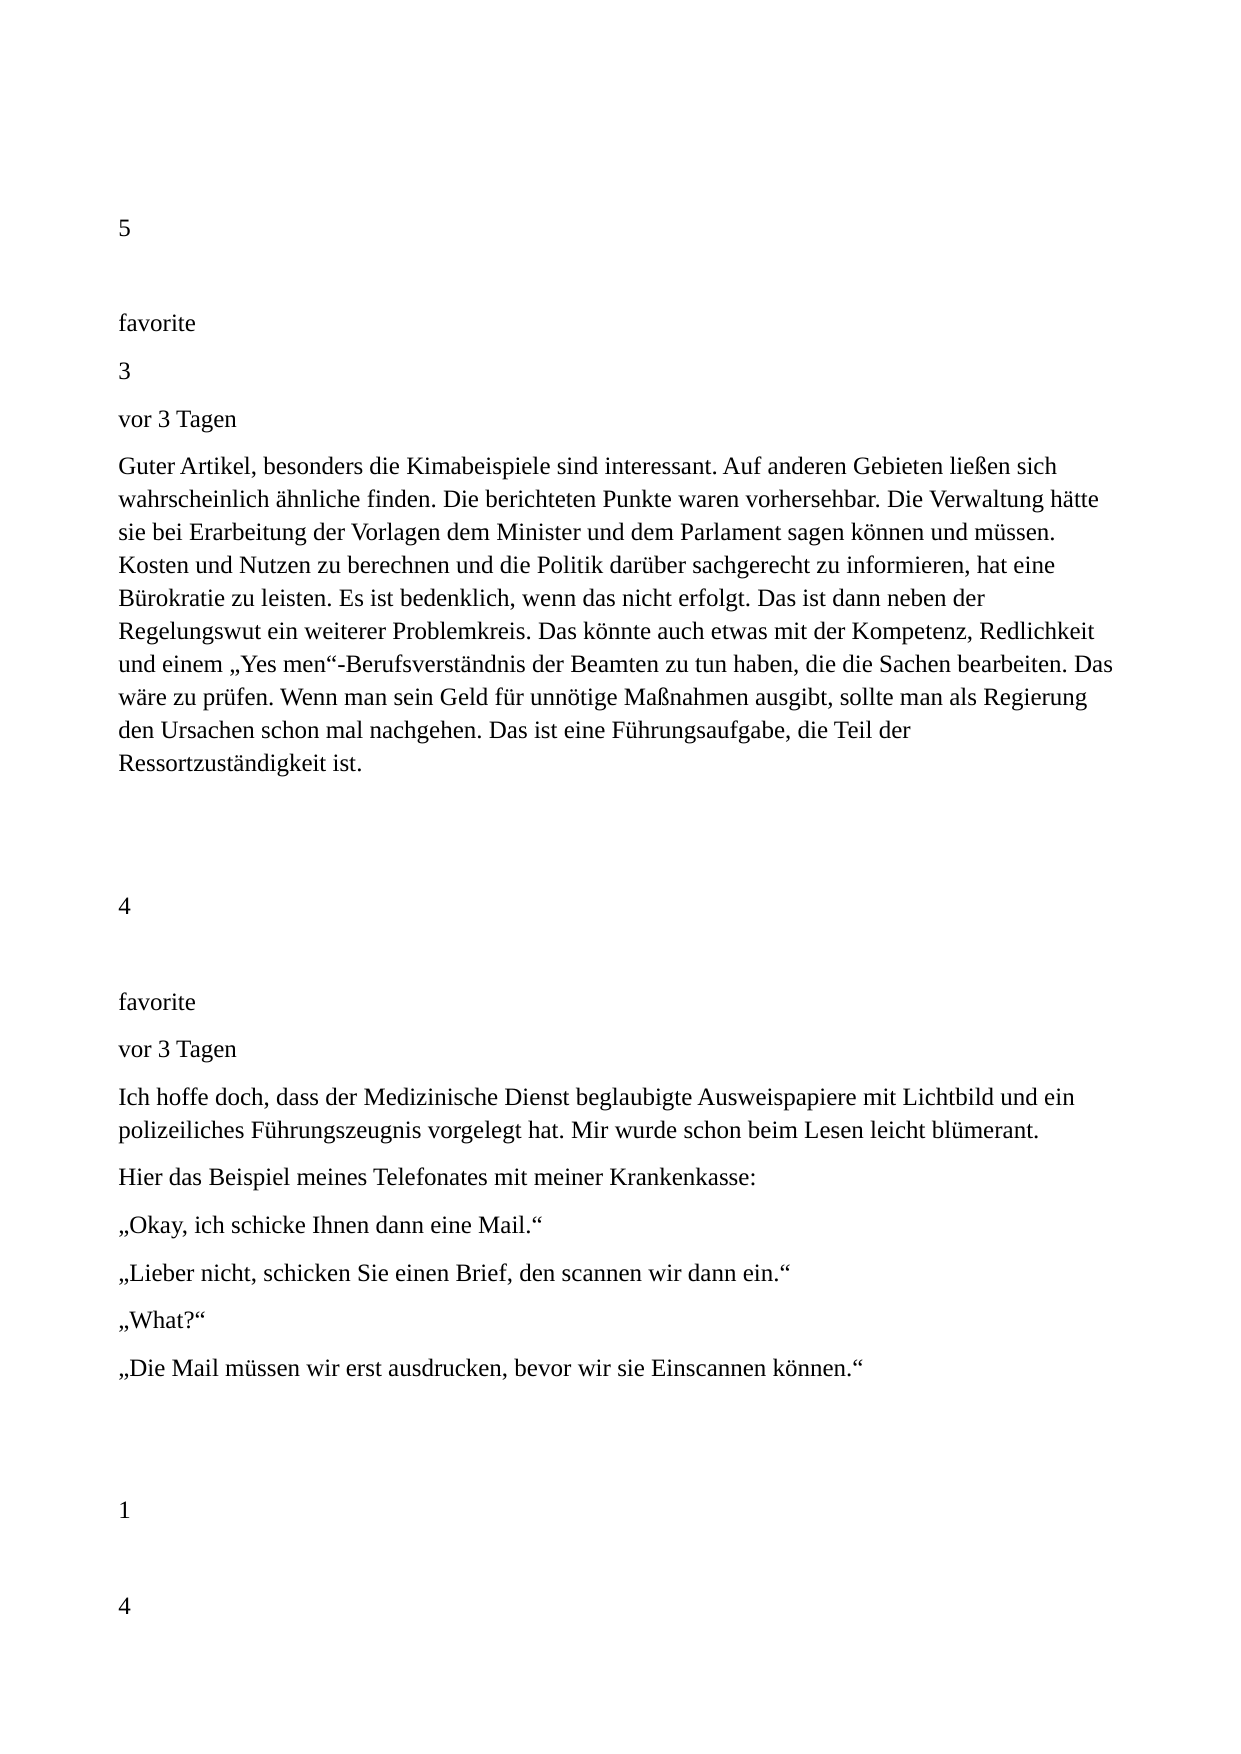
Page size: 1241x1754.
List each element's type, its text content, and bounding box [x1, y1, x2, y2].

text „What?“ [118, 1305, 1122, 1334]
text 3 [118, 356, 1122, 385]
text 4 [118, 891, 1122, 920]
text Ich hoffe doch, dass der Medizinische Dienst beglaubigte Ausweispapiere mit Lichtbild und ein polizeiliches Führungszeugnis vorgelegt hat. Mir wurde schon beim Lesen leicht blümerant. [118, 1082, 1122, 1143]
text 4 [118, 1591, 1122, 1619]
text „Okay, ich schicke Ihnen dann eine Mail.“ [118, 1210, 1122, 1239]
text Hier das Beispiel meines Telefonates mit meiner Krankenkasse: [118, 1162, 1122, 1191]
text 5 [118, 213, 1122, 242]
text vor 3 Tagen [118, 404, 1122, 432]
text Guter Artikel, besonders die Kimabeispiele sind interessant. Auf anderen Gebieten ließen sich wahrscheinlich ähnliche finden. Die berichteten Punkte waren vorhersehbar. Die Verwaltung hätte sie bei Erarbeitung der Vorlagen dem Minister und dem Parlament sagen können und müssen. Kosten und Nutzen zu berechnen und die Politik darüber sachgerecht zu informieren, hat eine Bürokratie zu leisten. Es ist bedenklich, wenn das nicht erfolgt. Das ist dann neben der Regelungswut ein weiterer Problemkreis. Das könnte auch etwas mit der Kompetenz, Redlichkeit und einem „Yes men“-Berufsverständnis der Beamten zu tun haben, die die Sachen bearbeiten. Das wäre zu prüfen. Wenn man sein Geld für unnötige Maßnahmen ausgibt, sollte man als Regierung den Ursachen schon mal nachgehen. Das ist eine Führungsaufgabe, die Teil der Ressortzuständigkeit ist. [118, 451, 1122, 777]
text vor 3 Tagen [118, 1034, 1122, 1063]
text favorite [118, 308, 1122, 337]
text favorite [118, 987, 1122, 1015]
text 1 [118, 1496, 1122, 1524]
text „Lieber nicht, schicken Sie einen Brief, den scannen wir dann ein.“ [118, 1258, 1122, 1286]
text „Die Mail müssen wir erst ausdrucken, bevor wir sie Einscannen können.“ [118, 1353, 1122, 1382]
